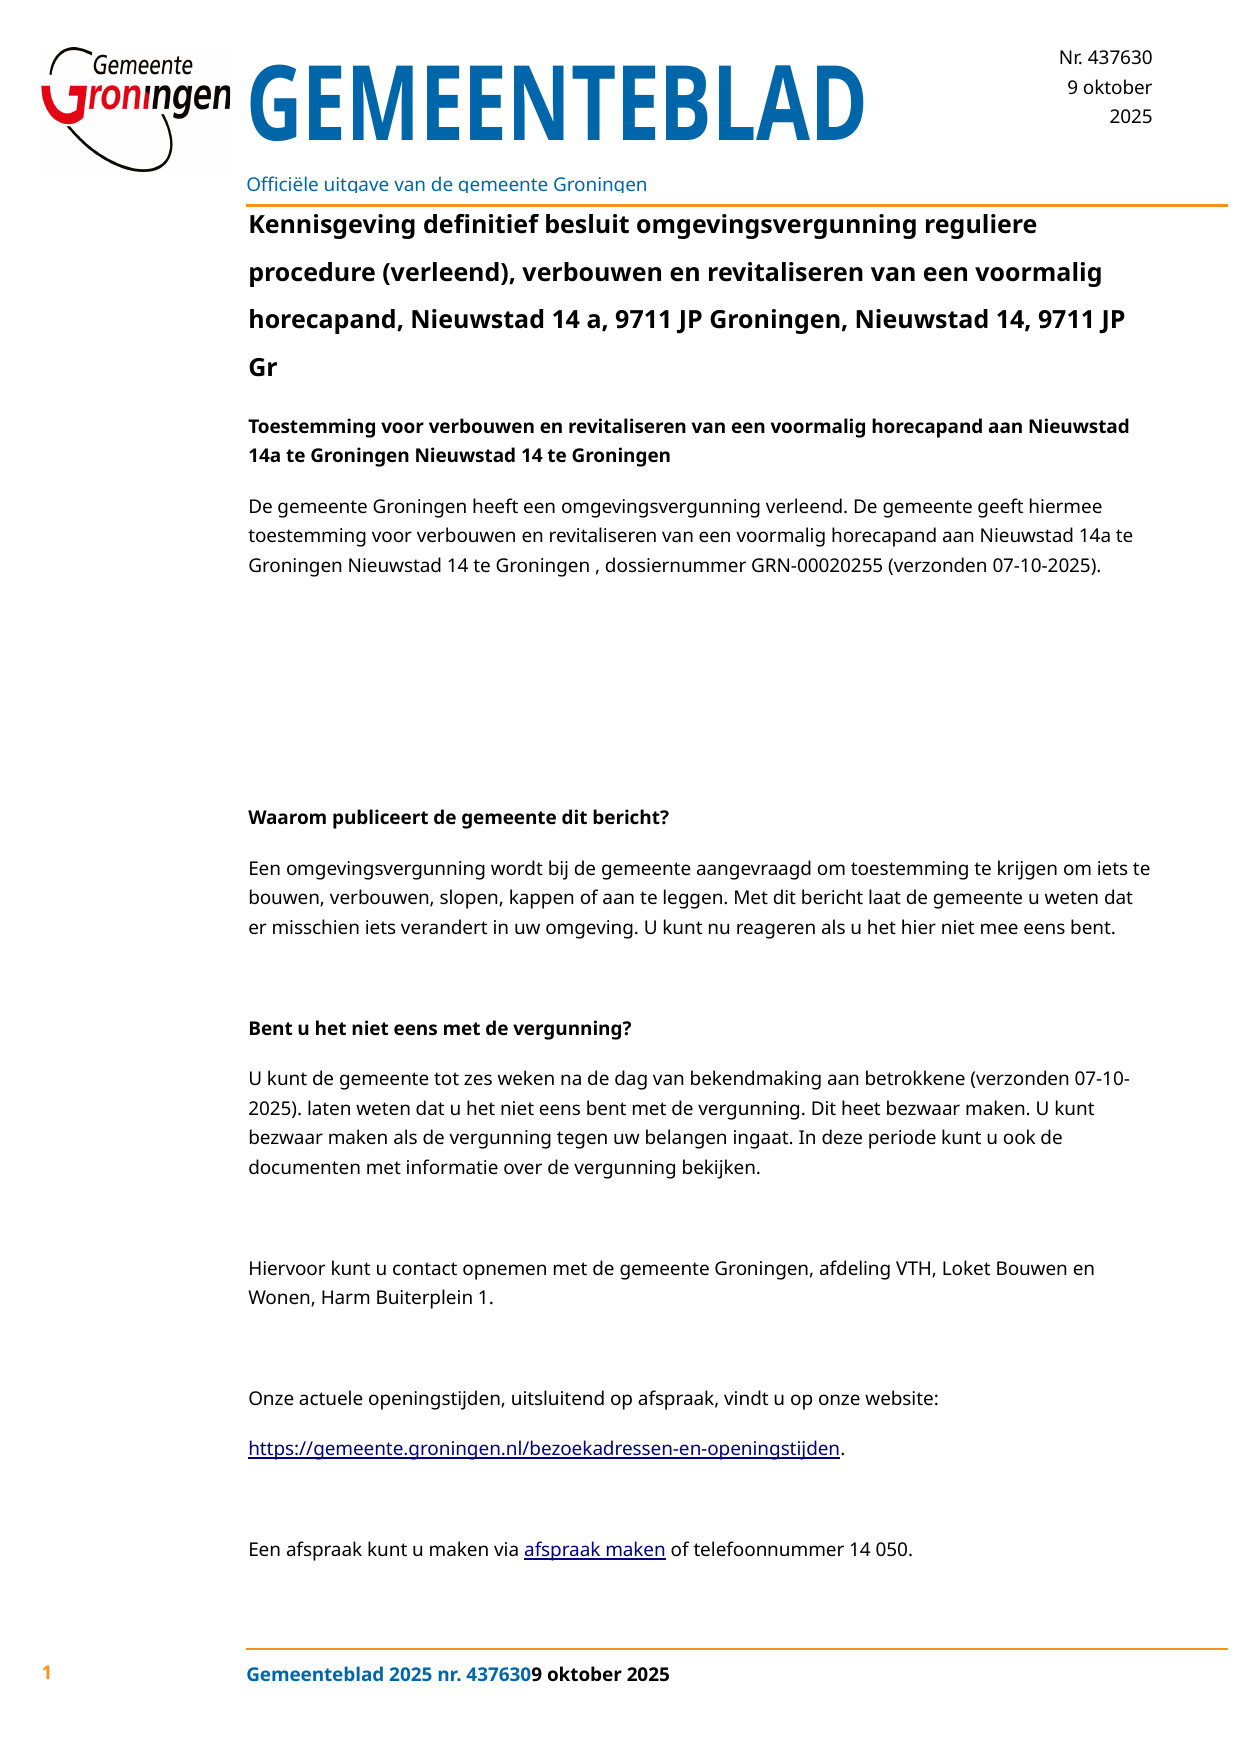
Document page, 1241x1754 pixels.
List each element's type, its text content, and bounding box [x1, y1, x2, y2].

text Bent u het niet eens met de vergunning? [248, 1015, 1152, 1041]
text Waarom publiceert de gemeente dit bericht? [248, 804, 1152, 830]
text Hiervoor kunt u contact opnemen met de gemeente Groningen, afdeling VTH, Loket Bouwen en Wonen, Harm Buiterplein 1. [248, 1255, 1152, 1310]
text Een omgevingsvergunning wordt bij de gemeente aangevraagd om toestemming te krijgen om iets te bouwen, verbouwen, slopen, kappen of aan te leggen. Met dit bericht laat de gemeente u weten dat er misschien iets verandert in uw omgeving. U kunt nu reageren als u het hier niet mee eens bent. [248, 855, 1152, 940]
text Toestemming voor verbouwen en revitaliseren van een voormalig horecapand aan Nieuwstad 14a te Groningen Nieuwstad 14 te Groningen [248, 413, 1152, 468]
text De gemeente Groningen heeft een omgevingsvergunning verleend. De gemeente geeft hiermee toestemming voor verbouwen en revitaliseren van een voormalig horecapand aan Nieuwstad 14a te Groningen Nieuwstad 14 te Groningen , dossiernummer GRN-00020255 (verzonden 07-10-2025). [248, 493, 1152, 578]
text Kennisgeving definitief besluit omgevingsvergunning reguliere procedure (verleend), verbouwen en revitaliseren van een voormalig horecapand, Nieuwstad 14 a, 9711 JP Groningen, Nieuwstad 14, 9711 JP Gr [248, 207, 1152, 384]
picture [41, 47, 231, 172]
text U kunt de gemeente tot zes weken na de dag van bekendmaking aan betrokkene (verzonden 07-10-2025). laten weten dat u het niet eens bent met de vergunning. Dit heet bezwaar maken. U kunt bezwaar maken als de vergunning tegen uw belangen ingaat. In deze periode kunt u ook de documenten met informatie over de vergunning bekijken. [248, 1065, 1152, 1180]
text https://gemeente.groningen.nl/bezoekadressen-en-openingstijden. [248, 1436, 1152, 1461]
text Onze actuele openingstijden, uitsluitend op afspraak, vindt u op onze website: [248, 1385, 1152, 1411]
text Een afspraak kunt u maken via afspraak maken of telefoonnummer 14 050. [248, 1536, 1152, 1562]
